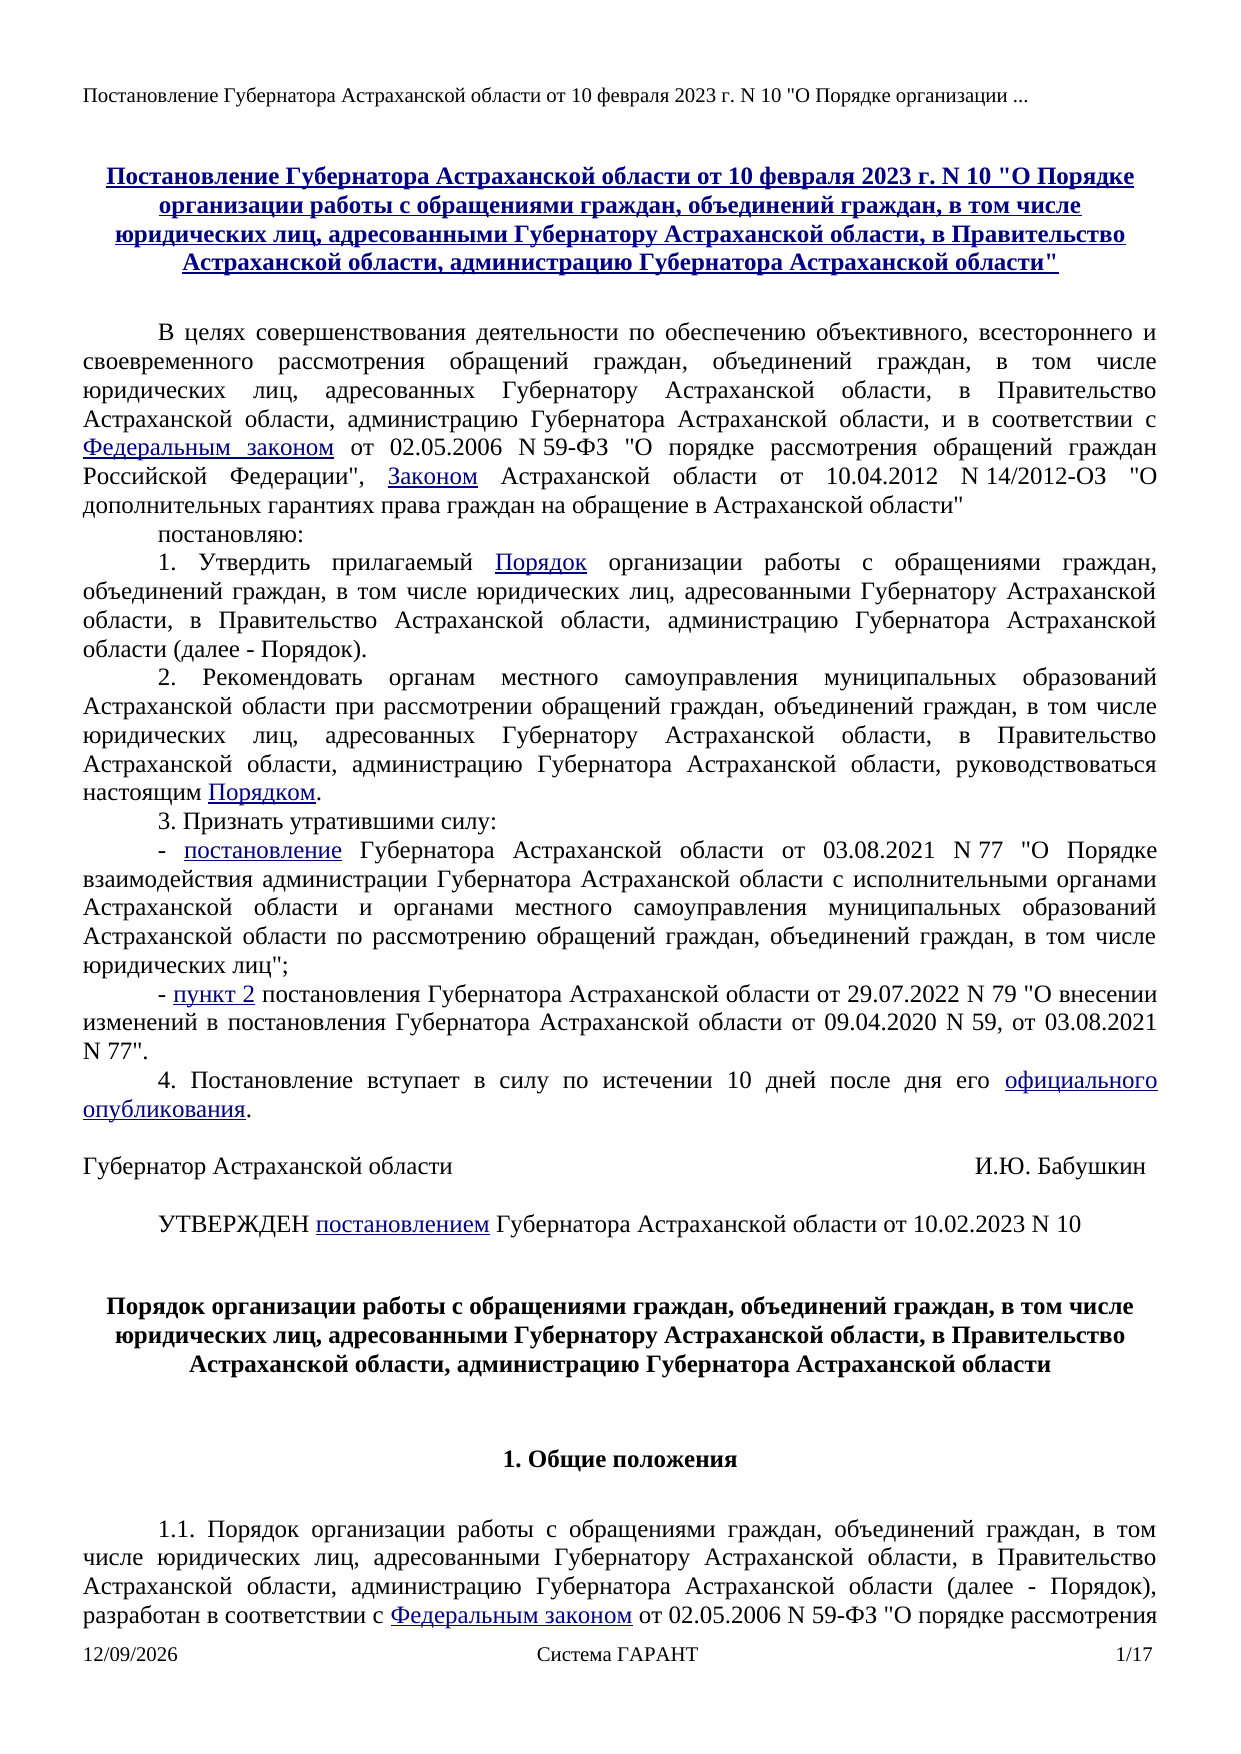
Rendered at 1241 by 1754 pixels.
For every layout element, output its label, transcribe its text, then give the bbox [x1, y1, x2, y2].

text 1.1. Порядок организации работы с обращениями граждан, объединений граждан, в том числе юридических лиц, адресованными Губернатору Астраханской области, в Правительство Астраханской области, администрацию Губернатора Астраханской области (далее - Порядок), разработан в соответствии с Федеральным законом от 02.05.2006 N 59-ФЗ "О порядке рассмотрения [83, 1514, 1157, 1629]
table_header Губернатор Астраханской области [83, 1151, 791, 1180]
text В целях совершенствования деятельности по обеспечению объективного, всестороннего и своевременного рассмотрения обращений граждан, объединений граждан, в том числе юридических лиц, адресованных Губернатору Астраханской области, в Правительство Астраханской области, администрацию Губернатора Астраханской области, и в соответствии с Федеральным законом от 02.05.2006 N 59-ФЗ "О порядке рассмотрения обращений граждан Российской Федерации", Законом Астраханской области от 10.04.2012 N 14/2012-ОЗ "О дополнительных гарантиях права граждан на обращение в Астраханской области" [83, 317, 1157, 519]
text постановляю: [83, 519, 1157, 547]
subtitle 1. Общие положения [83, 1444, 1157, 1472]
text 4. Постановление вступает в силу по истечении 10 дней после дня его официального опубликования. [83, 1065, 1157, 1122]
text 2. Рекомендовать органам местного самоуправления муниципальных образований Астраханской области при рассмотрении обращений граждан, объединений граждан, в том числе юридических лиц, адресованных Губернатору Астраханской области, в Правительство Астраханской области, администрацию Губернатора Астраханской области, руководствоваться настоящим Порядком. [83, 662, 1157, 806]
text - постановление Губернатора Астраханской области от 03.08.2021 N 77 "О Порядке взаимодействия администрации Губернатора Астраханской области с исполнительными органами Астраханской области и органами местного самоуправления муниципальных образований Астраханской области по рассмотрению обращений граждан, объединений граждан, в том числе юридических лиц"; [83, 835, 1157, 979]
text 3. Признать утратившими силу: [83, 806, 1157, 835]
subtitle Порядок организации работы с обращениями граждан, объединений граждан, в том числе юридических лиц, адресованными Губернатору Астраханской области, в Правительство Астраханской области, администрацию Губернатора Астраханской области [83, 1291, 1157, 1377]
text 1. Утвердить прилагаемый Порядок организации работы с обращениями граждан, объединений граждан, в том числе юридических лиц, адресованными Губернатору Астраханской области, в Правительство Астраханской области, администрацию Губернатора Астраханской области (далее - Порядок). [83, 547, 1157, 662]
text - пункт 2 постановления Губернатора Астраханской области от 29.07.2022 N 79 "О внесении изменений в постановления Губернатора Астраханской области от 09.04.2020 N 59, от 03.08.2021 N 77". [83, 979, 1157, 1065]
text УТВЕРЖДЕН постановлением Губернатора Астраханской области от 10.02.2023 N 10 [83, 1209, 1157, 1237]
subtitle Постановление Губернатора Астраханской области от 10 февраля 2023 г. N 10 "О Порядке организации работы с обращениями граждан, объединений граждан, в том числе юридических лиц, адресованными Губернатору Астраханской области, в Правительство Астраханской области, администрацию Губернатора Астраханской области" [83, 161, 1157, 276]
table_header И.Ю. Бабушкин [791, 1151, 1146, 1180]
